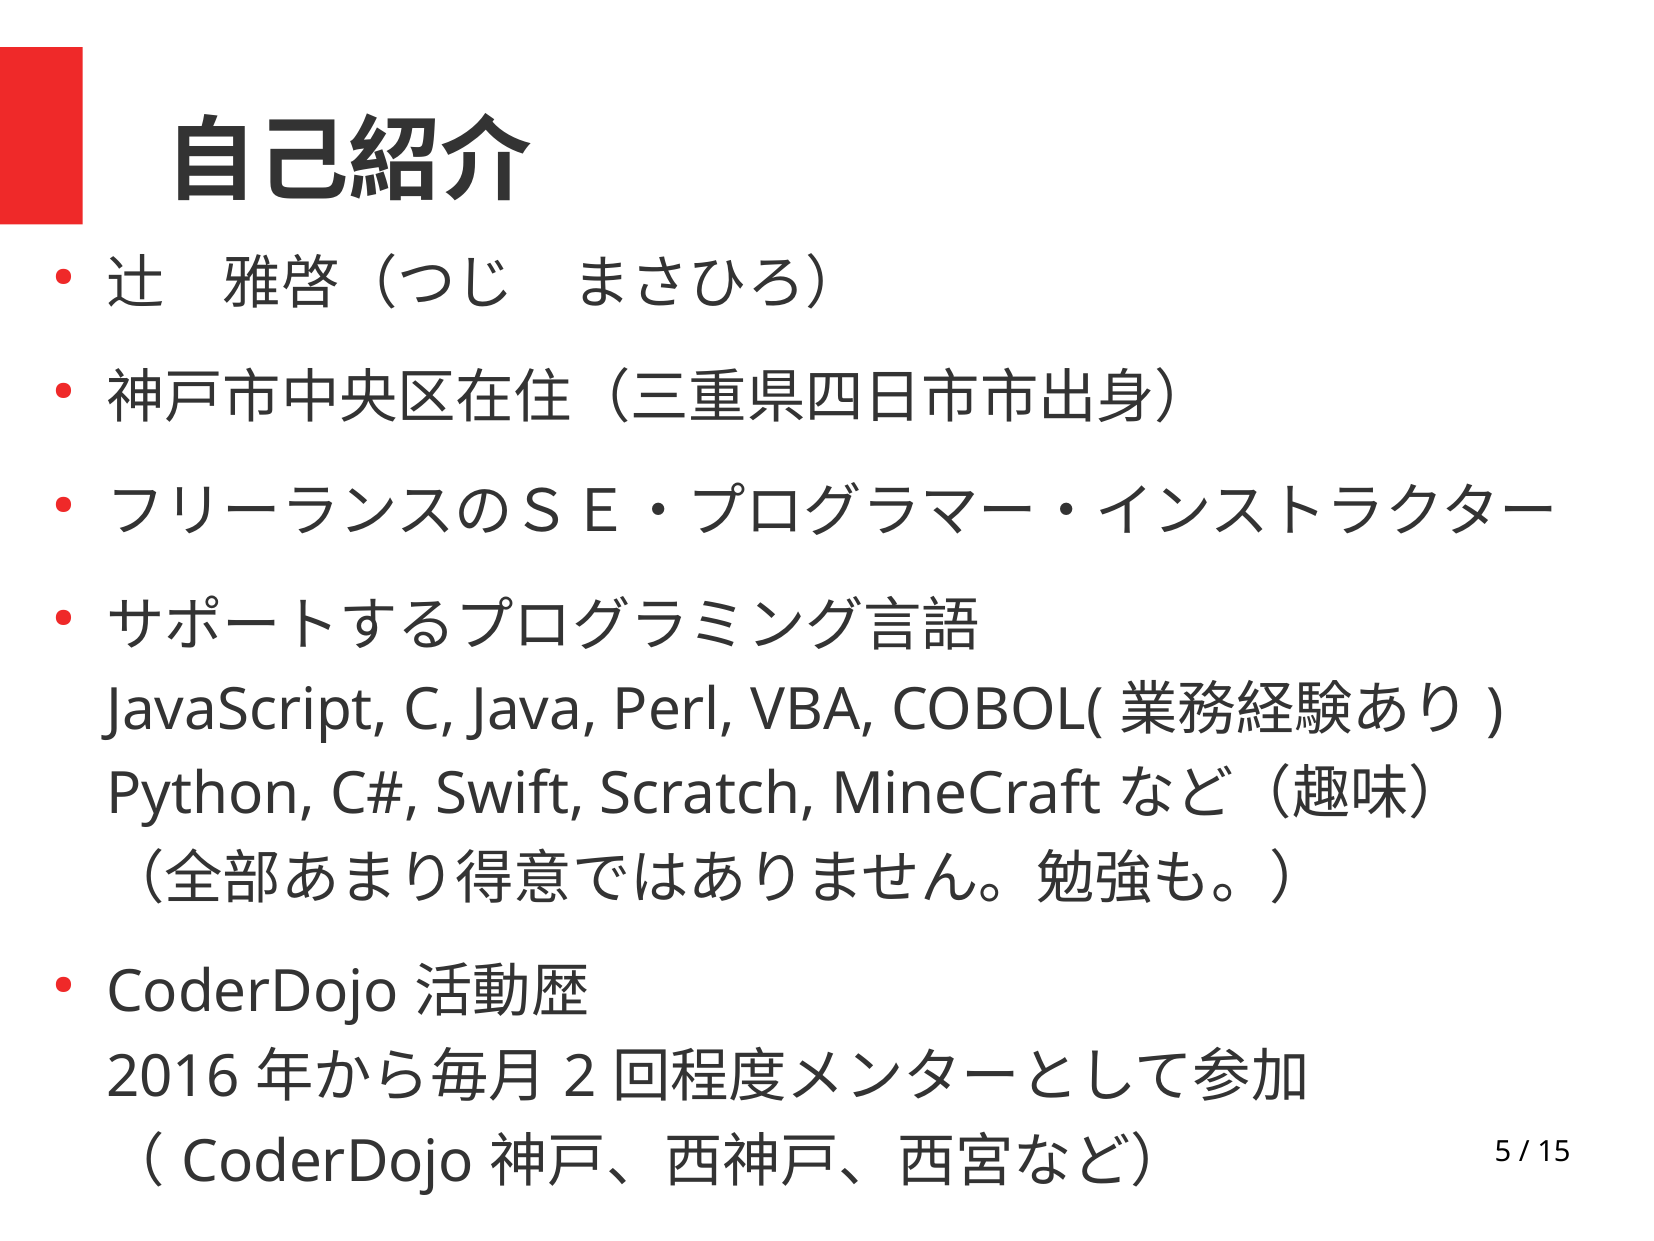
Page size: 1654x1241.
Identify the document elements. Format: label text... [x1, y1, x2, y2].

list 辻 雅啓（つじ まさひろ） 神戸市中央区在住（三重県四日市市出身） フリーランスのＳＥ・プログラマー・インストラクター サポートするプログラミング言語 JavaScript, C, Java, Perl, VBA, COBOL(業務経験あり) Python, C#, Swift, Scratch, MineCraftなど（趣味） （全部あまり得意ではありません。勉強も。） CoderDojo活動歴 2016年から毎月2回程度メンターとして参加（CoderDojo神戸、西神戸、西宮など） みなさんもお願いします [35, 236, 1583, 1217]
title 自己紹介 [118, 49, 1571, 236]
